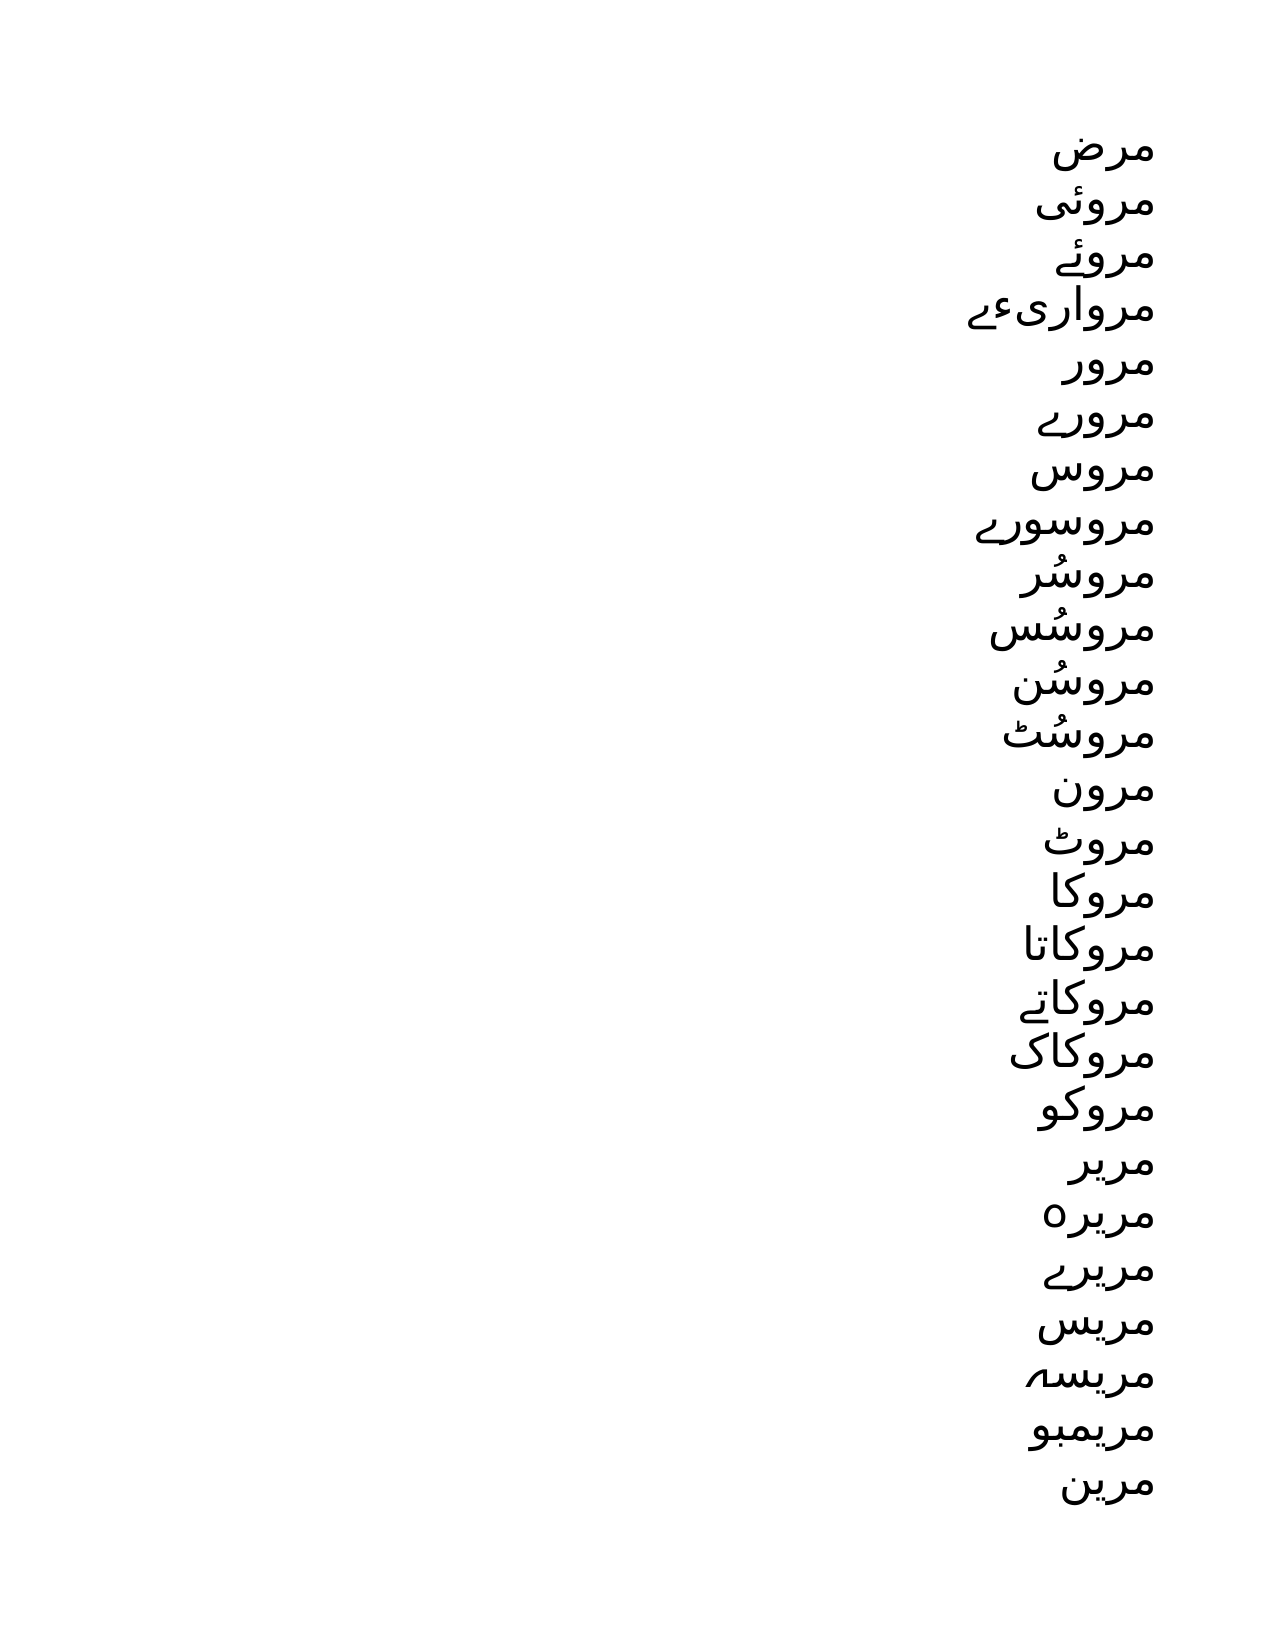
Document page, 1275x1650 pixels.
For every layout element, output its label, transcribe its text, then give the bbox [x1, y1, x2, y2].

text مروس [118, 438, 1157, 491]
text مروسُٹ [118, 705, 1157, 758]
text مروسورے [118, 491, 1157, 545]
text مریرے [118, 1238, 1157, 1291]
text مروسُس [118, 598, 1157, 651]
text مروئے [118, 225, 1157, 278]
text مروکو [118, 1078, 1157, 1131]
text مروکا [118, 865, 1157, 918]
text مروکاک [118, 1025, 1157, 1078]
text مرون [118, 758, 1157, 811]
text مرور [118, 331, 1157, 385]
text مریسہ [118, 1345, 1157, 1398]
text مریمبو [118, 1398, 1157, 1451]
text مریر [118, 1131, 1157, 1185]
text مروکاتے [118, 971, 1157, 1025]
text مرواری​ءے [118, 278, 1157, 331]
text مرض [118, 118, 1157, 171]
text مروسُر [118, 545, 1157, 598]
text مروسُن [118, 651, 1157, 705]
text مرورے [118, 385, 1157, 438]
text مروکاتا [118, 918, 1157, 971]
text مروٹ [118, 811, 1157, 865]
text مریرہ [118, 1185, 1157, 1238]
text مرین [118, 1451, 1157, 1505]
text مریس [118, 1291, 1157, 1345]
text مروئی [118, 171, 1157, 225]
